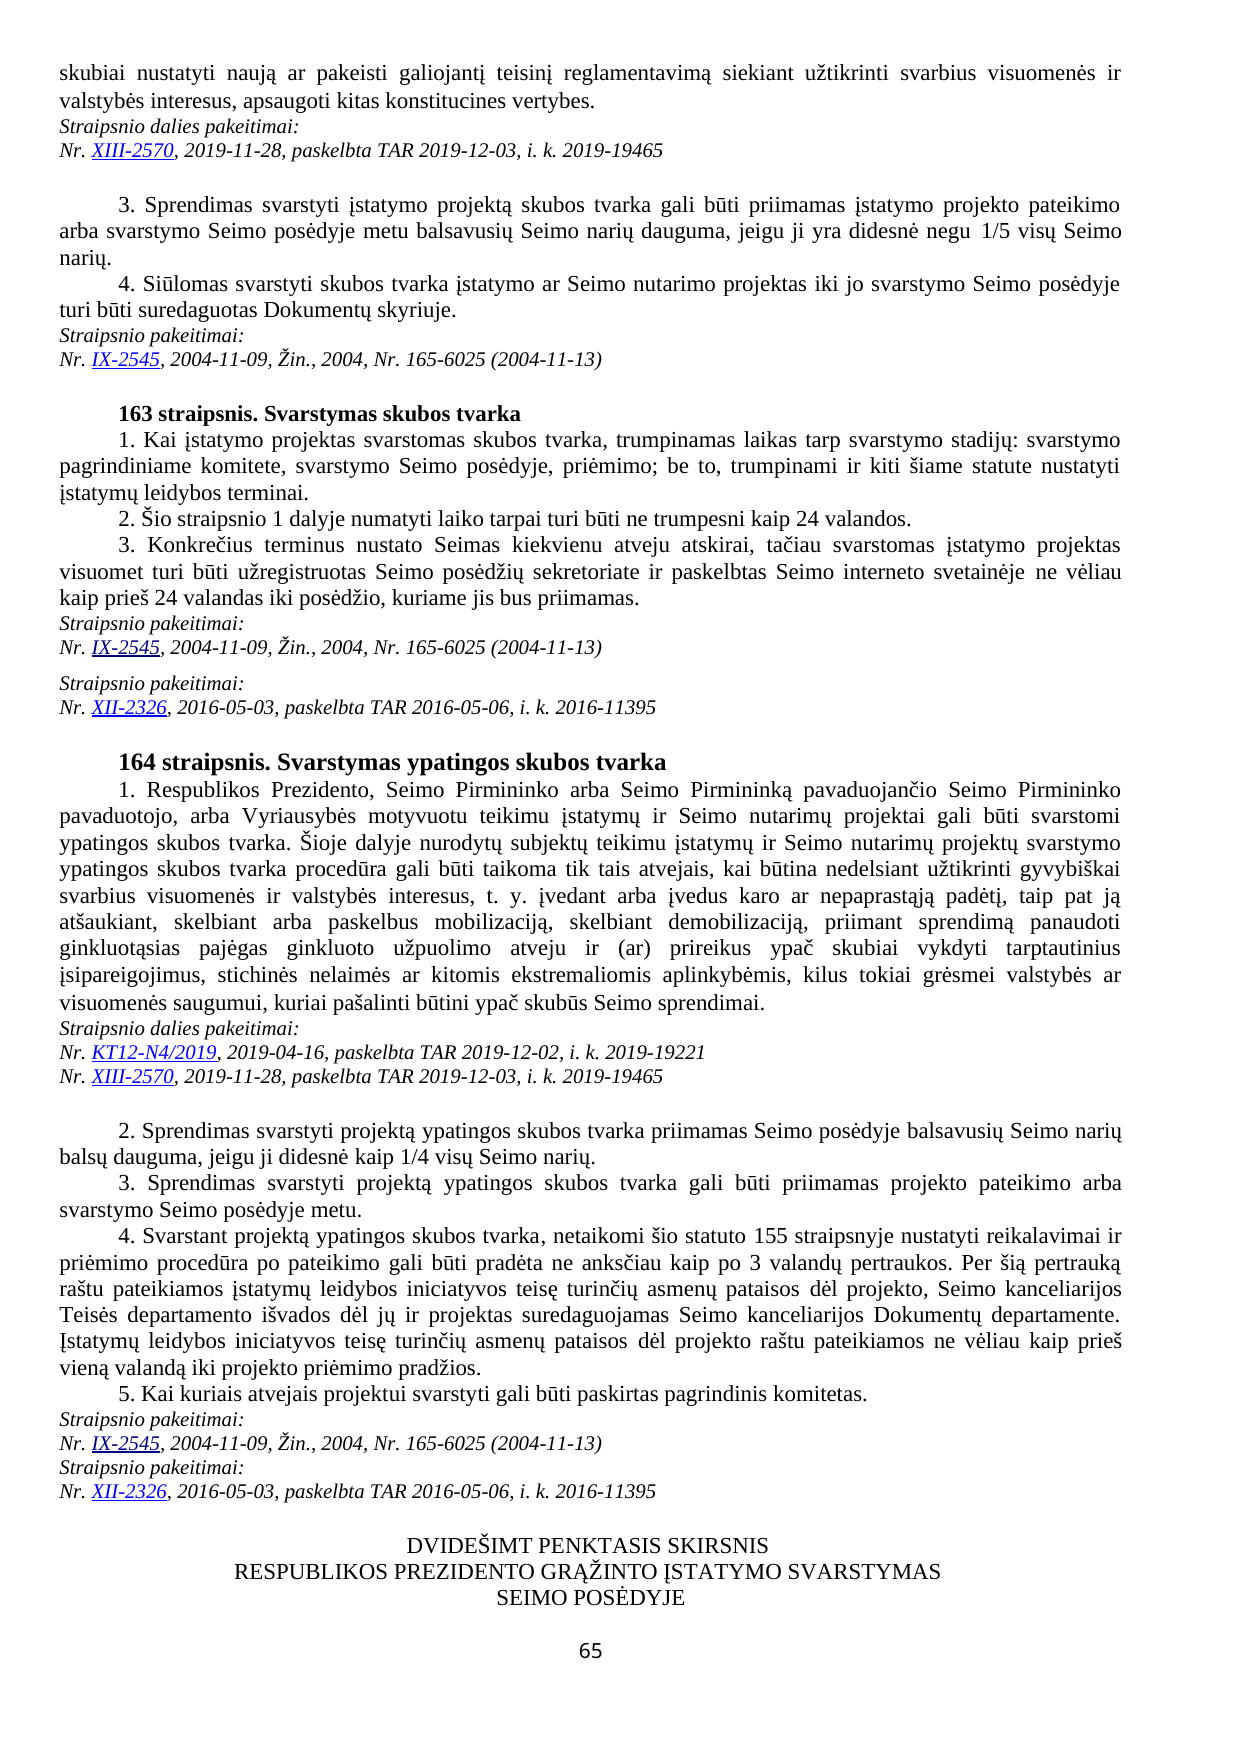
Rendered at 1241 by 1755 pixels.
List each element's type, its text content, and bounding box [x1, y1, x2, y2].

text Straipsnio pakeitimai: [59, 323, 1122, 347]
text DVIDEŠIMT PENKTASIS SKIRSNIS [59, 1532, 1122, 1558]
text 163 straipsnis. Svarstymas skubos tvarka [59, 400, 1122, 426]
text Nr. IX-2545, 2004-11-09, Žin., 2004, Nr. 165-6025 (2004-11-13) [59, 634, 1122, 659]
text Nr. IX-2545, 2004-11-09, Žin., 2004, Nr. 165-6025 (2004-11-13) [59, 347, 1122, 371]
text 164 straipsnis. Svarstymas ypatingos skubos tvarka [59, 747, 1122, 776]
text 3. Sprendimas svarstyti projektą ypatingos skubos tvarka gali būti priimamas projekto pateikimo arba svarstymo Seimo posėdyje metu. [59, 1169, 1122, 1222]
text Straipsnio pakeitimai: [59, 671, 1122, 695]
text 3. Sprendimas svarstyti įstatymo projektą skubos tvarka gali būti priimamas įstatymo projekto pateikimo arba svarstymo Seimo posėdyje metu balsavusių Seimo narių dauguma, jeigu ji yra didesnė negu 1/5 visų Seimo narių. [59, 191, 1122, 270]
text Straipsnio pakeitimai: [59, 1455, 1122, 1479]
text Nr. XIII-2570, 2019-11-28, paskelbta TAR 2019-12-03, i. k. 2019-19465 [59, 138, 1122, 162]
text Straipsnio pakeitimai: [59, 1407, 1122, 1431]
text 3. Konkrečius terminus nustato Seimas kiekvienu atveju atskirai, tačiau svarstomas įstatymo projektas visuomet turi būti užregistruotas Seimo posėdžių sekretoriate ir paskelbtas Seimo interneto svetainėje ne vėliau kaip prieš 24 valandas iki posėdžio, kuriame jis bus priimamas. [59, 531, 1122, 611]
text 2. Šio straipsnio 1 dalyje numatyti laiko tarpai turi būti ne trumpesni kaip 24 valandos. [59, 505, 1122, 531]
text Nr. XIII-2570, 2019-11-28, paskelbta TAR 2019-12-03, i. k. 2019-19465 [59, 1064, 1122, 1088]
text Nr. XII-2326, 2016-05-03, paskelbta TAR 2016-05-06, i. k. 2016-11395 [59, 695, 1122, 719]
text 1. Kai įstatymo projektas svarstomas skubos tvarka, trumpinamas laikas tarp svarstymo stadijų: svarstymo pagrindiniame komitete, svarstymo Seimo posėdyje, priėmimo; be to, trumpinami ir kiti šiame statute nustatyti įstatymų leidybos terminai. [59, 426, 1122, 505]
text Nr. XII-2326, 2016-05-03, paskelbta TAR 2016-05-06, i. k. 2016-11395 [59, 1479, 1122, 1503]
text Straipsnio dalies pakeitimai: [59, 114, 1122, 138]
text Straipsnio dalies pakeitimai: [59, 1016, 1122, 1040]
text 4. Svarstant projektą ypatingos skubos tvarka, netaikomi šio statuto 155 straipsnyje nustatyti reikalavimai ir priėmimo procedūra po pateikimo gali būti pradėta ne anksčiau kaip po 3 valandų pertraukos. Per šią pertrauką raštu pateikiamos įstatymų leidybos iniciatyvos teisę turinčių asmenų pataisos dėl projekto, Seimo kanceliarijos Teisės departamento išvados dėl jų ir projektas suredaguojamas Seimo kanceliarijos Dokumentų departamente. Įstatymų leidybos iniciatyvos teisę turinčių asmenų pataisos dėl projekto raštu pateikiamos ne vėliau kaip prieš vieną valandą iki projekto priėmimo pradžios. [59, 1222, 1122, 1380]
text 1. Respublikos Prezidento, Seimo Pirmininko arba Seimo Pirmininką pavaduojančio Seimo Pirmininko pavaduotojo, arba Vyriausybės motyvuotu teikimu įstatymų ir Seimo nutarimų projektai gali būti svarstomi ypatingos skubos tvarka. Šioje dalyje nurodytų subjektų teikimu įstatymų ir Seimo nutarimų projektų svarstymo ypatingos skubos tvarka procedūra gali būti taikoma tik tais atvejais, kai būtina nedelsiant užtikrinti gyvybiškai svarbius visuomenės ir valstybės interesus, t. y. įvedant arba įvedus karo ar nepaprastąją padėtį, taip pat ją atšaukiant, skelbiant arba paskelbus mobilizaciją, skelbiant demobilizaciją, priimant sprendimą panaudoti ginkluotąsias pajėgas ginkluoto užpuolimo atveju ir (ar) prireikus ypač skubiai vykdyti tarptautinius įsipareigojimus, stichinės nelaimės ar kitomis ekstremaliomis aplinkybėmis, kilus tokiai grėsmei valstybės ar visuomenės saugumui, kuriai pašalinti būtini ypač skubūs Seimo sprendimai. [59, 776, 1122, 1016]
text SEIMO POSĖDYJE [59, 1584, 1122, 1611]
text 4. Siūlomas svarstyti skubos tvarka įstatymo ar Seimo nutarimo projektas iki jo svarstymo Seimo posėdyje turi būti suredaguotas Dokumentų skyriuje. [59, 270, 1122, 323]
text RESPUBLIKOS PREZIDENTO GRĄŽINTO ĮSTATYMO SVARSTYMAS [59, 1558, 1122, 1584]
text Nr. IX-2545, 2004-11-09, Žin., 2004, Nr. 165-6025 (2004-11-13) [59, 1431, 1122, 1455]
text skubiai nustatyti naują ar pakeisti galiojantį teisinį reglamentavimą siekiant užtikrinti svarbius visuomenės ir valstybės interesus, apsaugoti kitas konstitucines vertybes. [59, 59, 1122, 114]
text Straipsnio pakeitimai: [59, 611, 1122, 634]
text Nr. KT12-N4/2019, 2019-04-16, paskelbta TAR 2019-12-02, i. k. 2019-19221 [59, 1040, 1122, 1064]
text 2. Sprendimas svarstyti projektą ypatingos skubos tvarka priimamas Seimo posėdyje balsavusių Seimo narių balsų dauguma, jeigu ji didesnė kaip 1/4 visų Seimo narių. [59, 1117, 1122, 1169]
text 5. Kai kuriais atvejais projektui svarstyti gali būti paskirtas pagrindinis komitetas. [59, 1380, 1122, 1407]
